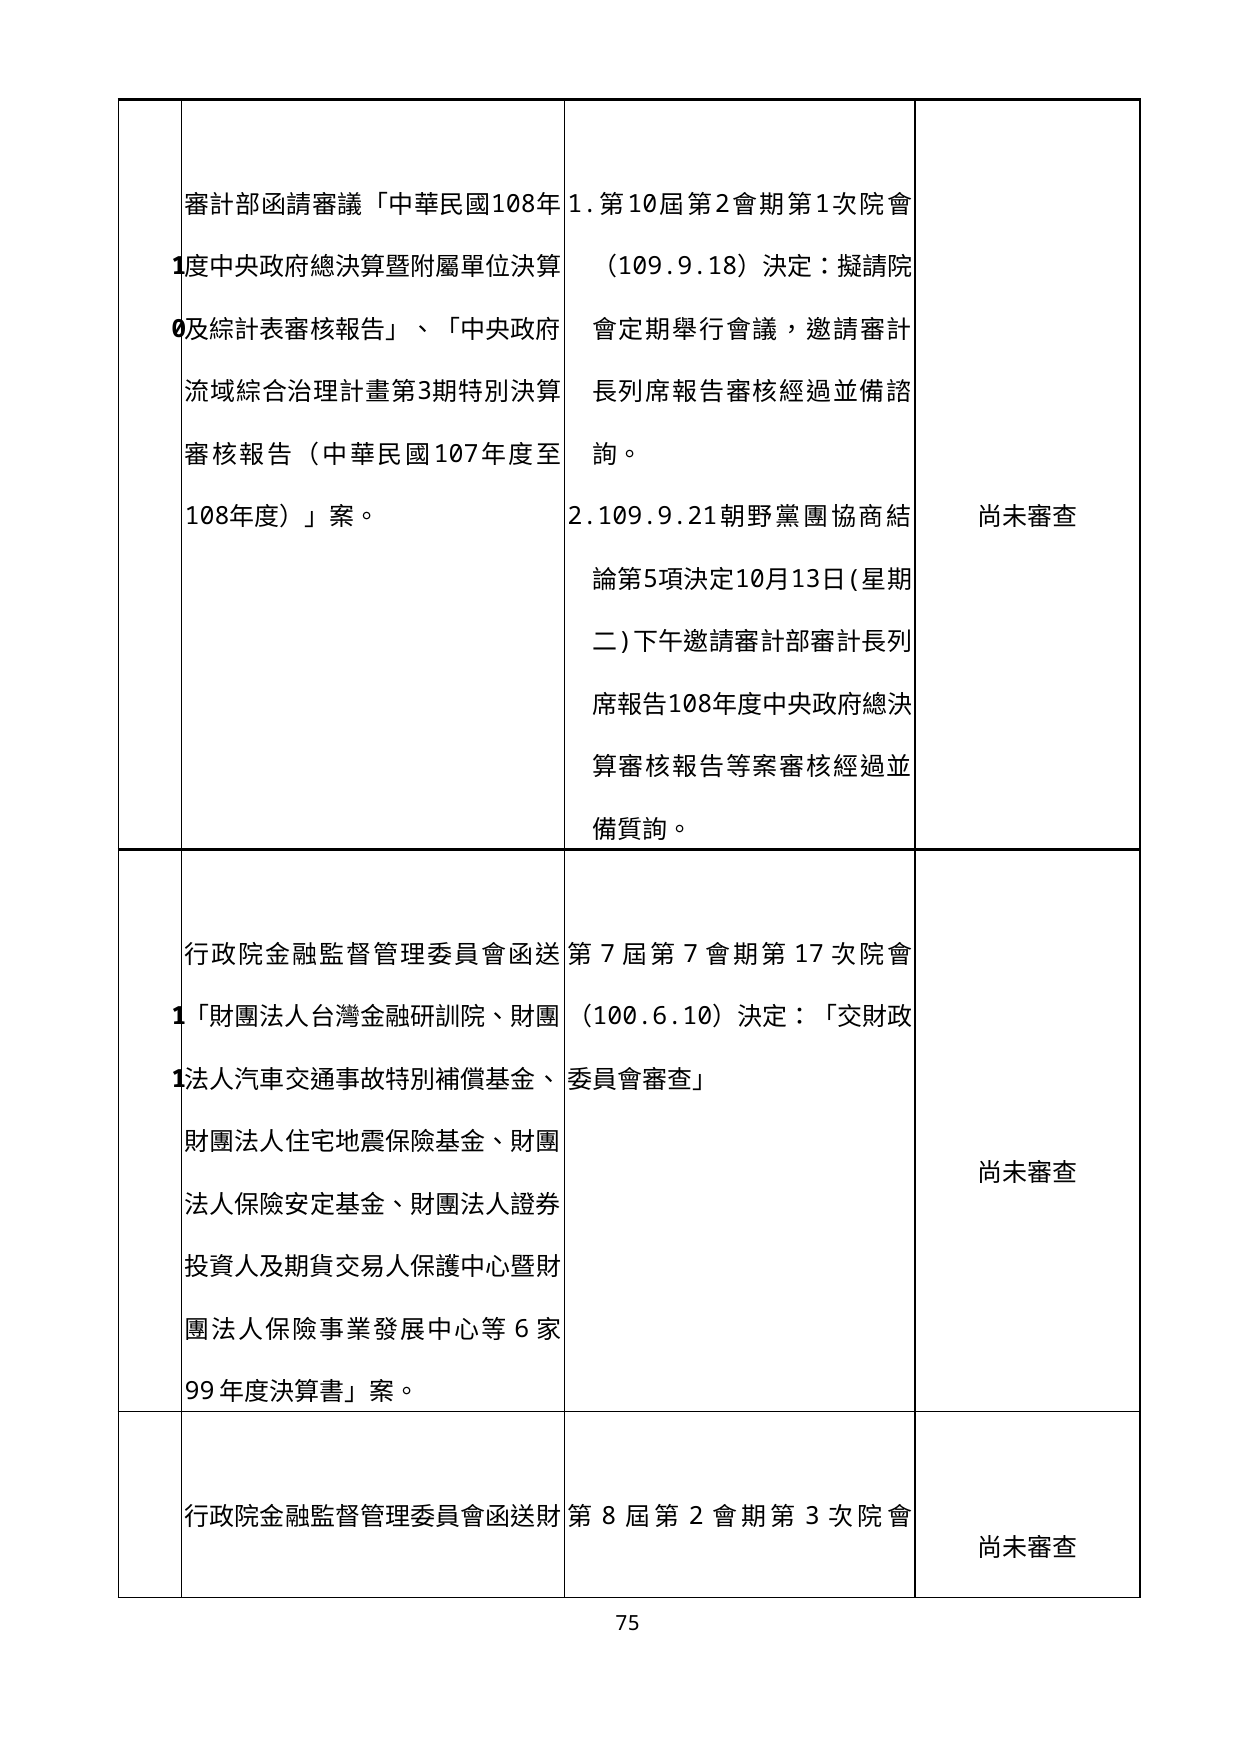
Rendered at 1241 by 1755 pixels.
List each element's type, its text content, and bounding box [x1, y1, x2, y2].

table_cell [119, 1412, 181, 1597]
table_cell [119, 851, 181, 1411]
table_cell [119, 101, 181, 848]
table_cell 尚未審查 [916, 851, 1139, 1411]
table_cell 行政院金融監督管理委員會函送「財團法人台灣金融研訓院、財團法人汽車交通事故特別補償基金、財團法人住宅地震保險基金、財團法人保險安定基金、財團法人證券投資人及期貨交易人保護中心暨財團法人保險事業發展中心等6家99年度決算書」案。 [182, 851, 564, 1411]
table_cell 1.第10屆第2會期第1次院會（109.9.18）決定：擬請院會定期舉行會議，邀請審計長列席報告審核經過並備諮詢。 2.109.9.21朝野黨團協商結論第5項決定10月13日(星期二)下午邀請審計部審計長列席報告108年度中央政府總決算審核報告等案審核經過並備質詢。 [565, 101, 914, 848]
table_cell 尚未審查 [916, 101, 1139, 848]
table_cell 第7屆第7會期第17次院會（100.6.10）決定：「交財政委員會審查」 [565, 851, 914, 1411]
table_cell 行政院金融監督管理委員會函送財 [182, 1412, 564, 1597]
table_cell 第8屆第2會期第3次院會 [565, 1412, 914, 1597]
table_cell 尚未審查 [916, 1412, 1139, 1597]
table_cell 審計部函請審議「中華民國108年度中央政府總決算暨附屬單位決算及綜計表審核報告」、「中央政府流域綜合治理計畫第3期特別決算審核報告（中華民國107年度至108年度）」案。 [182, 101, 564, 848]
